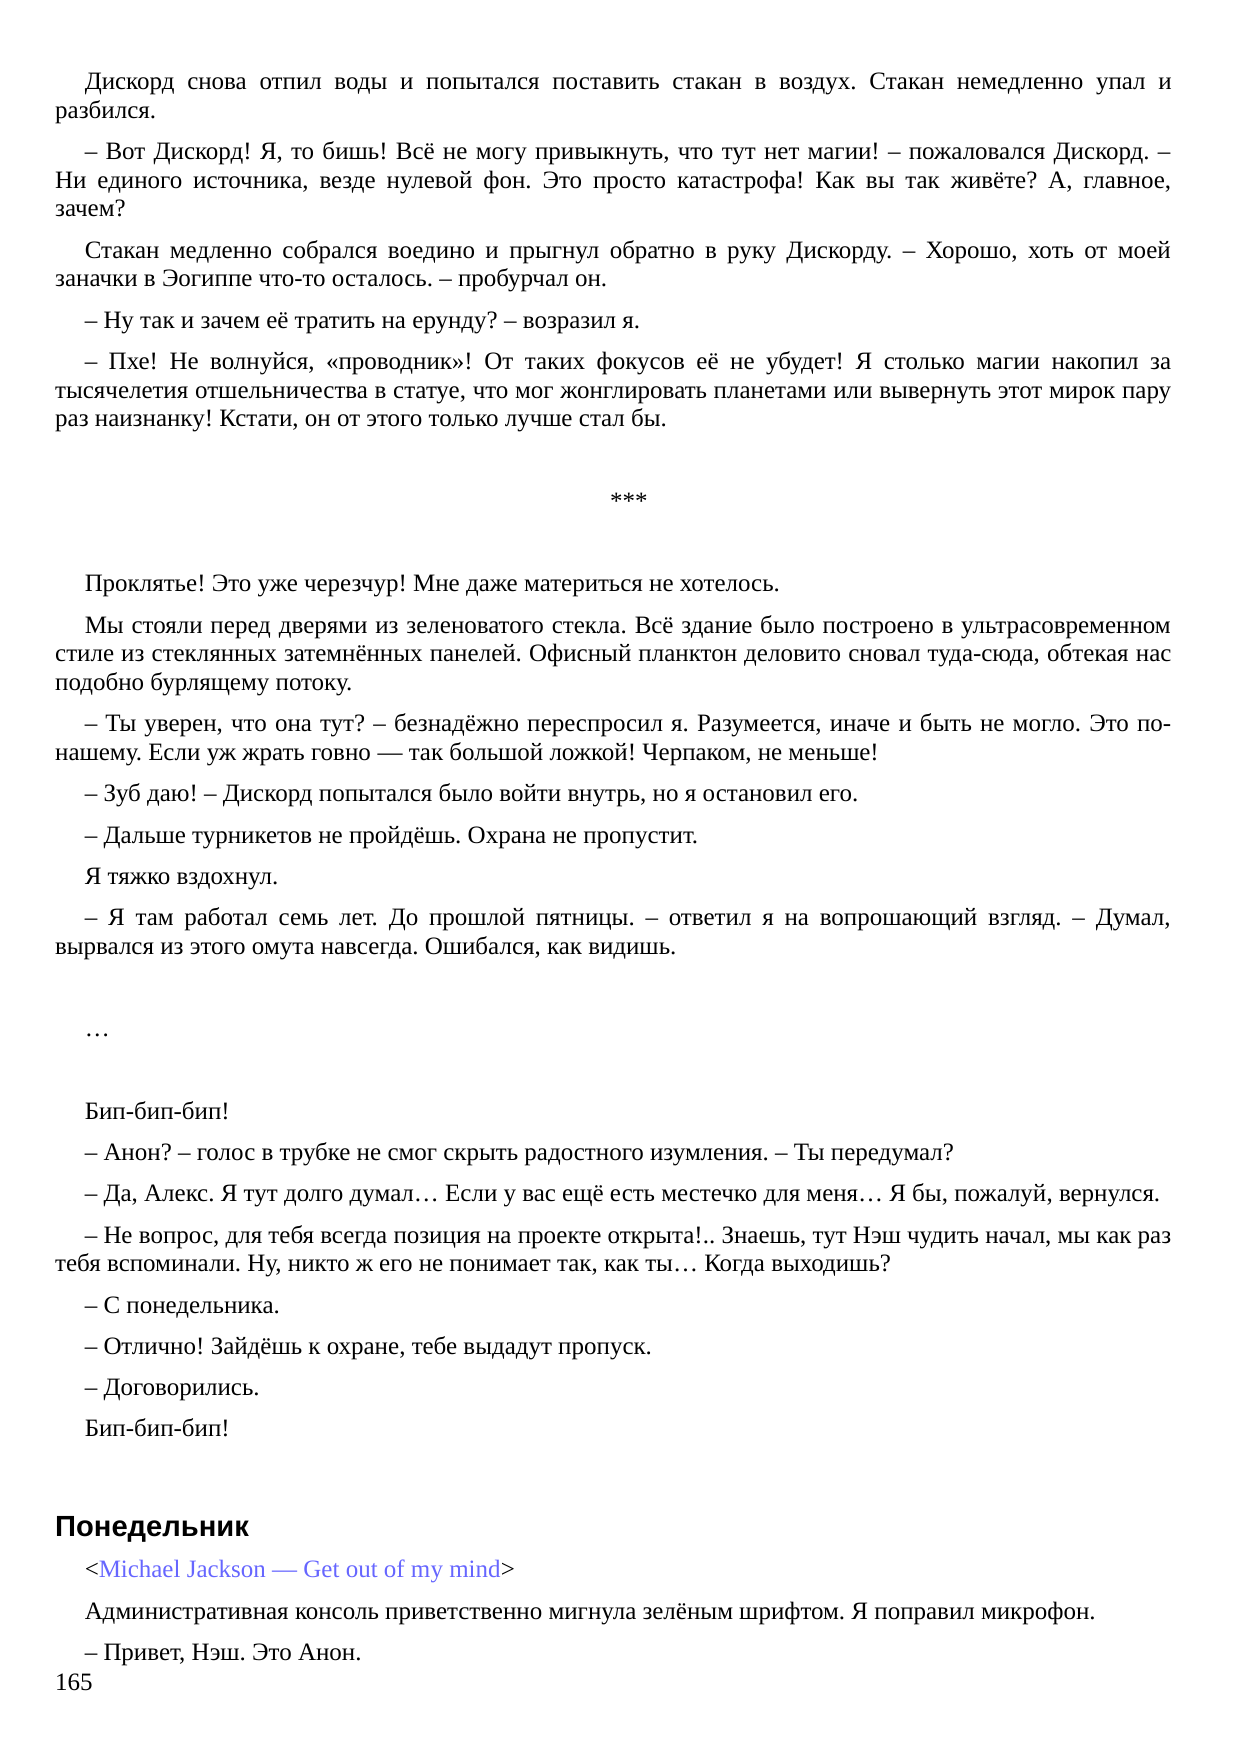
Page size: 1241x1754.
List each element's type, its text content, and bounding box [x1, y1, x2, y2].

text – Я там работал семь лет. До прошлой пятницы. – ответил я на вопрошающий взгляд. – Думал, вырвался из этого омута навсегда. Ошибался, как видишь. [55, 902, 1173, 960]
text – Привет, Нэш. Это Анон. [55, 1637, 1173, 1666]
text Мы стояли перед дверями из зеленоватого стекла. Всё здание было построено в ультрасовременном стиле из стеклянных затемнённых панелей. Офисный планктон деловито сновал туда-сюда, обтекая нас подобно бурлящему потоку. [55, 610, 1173, 696]
text – Дальше турникетов не пройдёшь. Охрана не пропустит. [55, 820, 1173, 848]
text – Договорились. [55, 1372, 1173, 1401]
text – Ну так и зачем её тратить на ерунду? – возразил я. [55, 305, 1173, 333]
text – Зуб даю! – Дискорд попытался было войти внутрь, но я остановил его. [55, 778, 1173, 807]
text – Не вопрос, для тебя всегда позиция на проекте открыта!.. Знаешь, тут Нэш чудить начал, мы как раз тебя вспоминали. Ну, никто ж его не понимает так, как ты… Когда выходишь? [55, 1220, 1173, 1277]
text Бип-бип-бип! [55, 1413, 1173, 1442]
text … [55, 1013, 1173, 1042]
text Административная консоль приветственно мигнула зелёным шрифтом. Я поправил микрофон. [55, 1596, 1173, 1624]
text *** [55, 486, 1173, 515]
text Я тяжко вздохнул. [55, 861, 1173, 890]
text Дискорд снова отпил воды и попытался поставить стакан в воздух. Стакан немедленно упал и разбился. [55, 66, 1173, 123]
text – Анон? – голос в трубке не смог скрыть радостного изумления. – Ты передумал? [55, 1137, 1173, 1166]
text Проклятье! Это уже черезчур! Мне даже материться не хотелось. [55, 568, 1173, 597]
text – Вот Дискорд! Я, то бишь! Всё не могу привыкнуть, что тут нет магии! – пожаловался Дискорд. – Ни единого источника, везде нулевой фон. Это просто катастрофа! Как вы так живёте? А, главное, зачем? [55, 136, 1173, 222]
text Бип-бип-бип! [55, 1096, 1173, 1125]
text – Ты уверен, что она тут? – безнадёжно переспросил я. Разумеется, иначе и быть не могло. Это по-нашему. Если уж жрать говно — так большой ложкой! Черпаком, не меньше! [55, 708, 1173, 766]
text – Пхе! Не волнуйся, «проводник»! От таких фокусов её не убудет! Я столько магии накопил за тысячелетия отшельничества в статуе, что мог жонглировать планетами или вывернуть этот мирок пару раз наизнанку! Кстати, он от этого только лучше стал бы. [55, 346, 1173, 432]
subtitle Понедельник [55, 1508, 1173, 1542]
text Стакан медленно собрался воедино и прыгнул обратно в руку Дискорду. – Хорошо, хоть от моей заначки в Эогиппе что-то осталось. – пробурчал он. [55, 235, 1173, 292]
text – Отлично! Зайдёшь к охране, тебе выдадут пропуск. [55, 1331, 1173, 1360]
text – С понедельника. [55, 1290, 1173, 1318]
text <Michael Jackson — Get out of my mind> [55, 1554, 1173, 1583]
text – Да, Алекс. Я тут долго думал… Если у вас ещё есть местечко для меня… Я бы, пожалуй, вернулся. [55, 1178, 1173, 1207]
